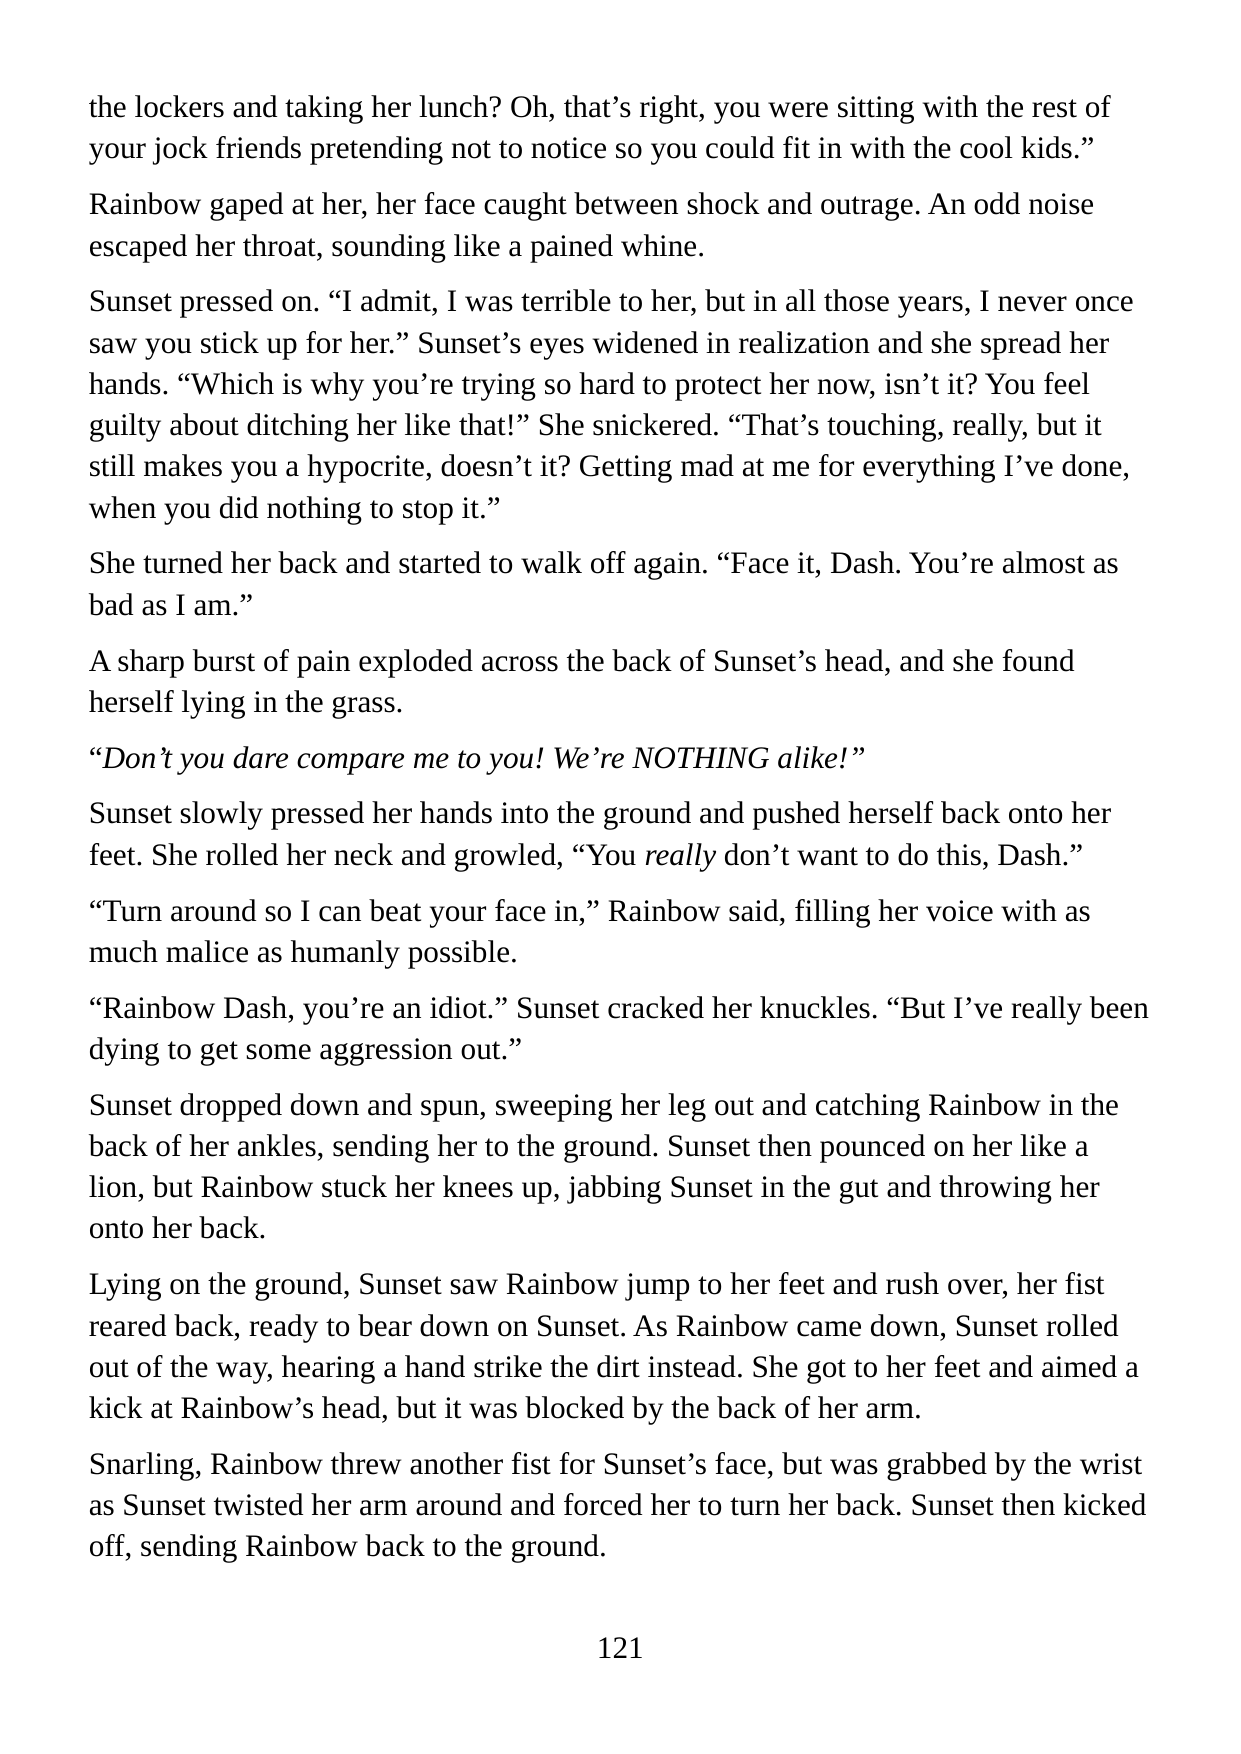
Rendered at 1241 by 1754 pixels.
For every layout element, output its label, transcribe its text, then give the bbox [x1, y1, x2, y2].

text “Turn around so I can beat your face in,” Rainbow said, filling her voice with as much malice as humanly possible. [88, 892, 1152, 969]
text She turned her back and started to walk off again. “Face it, Dash. You’re almost as bad as I am.” [88, 545, 1152, 622]
text Rainbow gaped at her, her face caught between shock and outrage. An odd noise escaped her throat, sounding like a pained whine. [88, 186, 1152, 263]
text “Rainbow Dash, you’re an idiot.” Sunset cracked her knuckles. “But I’ve really been dying to get some aggression out.” [88, 989, 1152, 1066]
text Sunset pressed on. “I admit, I was terrible to her, but in all those years, I never once saw you stick up for her.” Sunset’s eyes widened in realization and she spread her hands. “Which is why you’re trying so hard to protect her now, isn’t it? You feel guilty about ditching her like that!” She snickered. “That’s touching, really, but it still makes you a hypocrite, doesn’t it? Getting mad at me for everything I’ve done, when you did nothing to stop it.” [88, 283, 1152, 525]
text Sunset slowly pressed her hands into the ground and pushed herself back onto her feet. She rolled her neck and growled, “You really don’t want to do this, Dash.” [88, 795, 1152, 872]
text Lying on the ground, Sunset saw Rainbow jump to her feet and rush over, her fist reared back, ready to bear down on Sunset. As Rainbow came down, Sunset rolled out of the way, hearing a hand strike the dirt instead. She got to her feet and aimed a kick at Rainbow’s head, but it was blocked by the back of her arm. [88, 1266, 1152, 1425]
text the lockers and taking her lunch? Oh, that’s right, you were sitting with the rest of your jock friends pretending not to notice so you could fit in with the cool kids.” [88, 88, 1152, 166]
text Snarling, Rainbow threw another fist for Sunset’s face, but was grabbed by the wrist as Sunset twisted her arm around and forced her to turn her back. Sunset then kicked off, sending Rainbow back to the ground. [88, 1445, 1152, 1564]
text “Don’t you dare compare me to you! We’re NOTHING alike!” [88, 739, 1152, 775]
text A sharp burst of pain exploded across the back of Sunset’s head, and she found herself lying in the grass. [88, 642, 1152, 719]
text Sunset dropped down and spun, sweeping her leg out and catching Rainbow in the back of her ankles, sending her to the ground. Sunset then pounced on her like a lion, but Rainbow stuck her knees up, jabbing Sunset in the gut and throwing her onto her back. [88, 1086, 1152, 1246]
